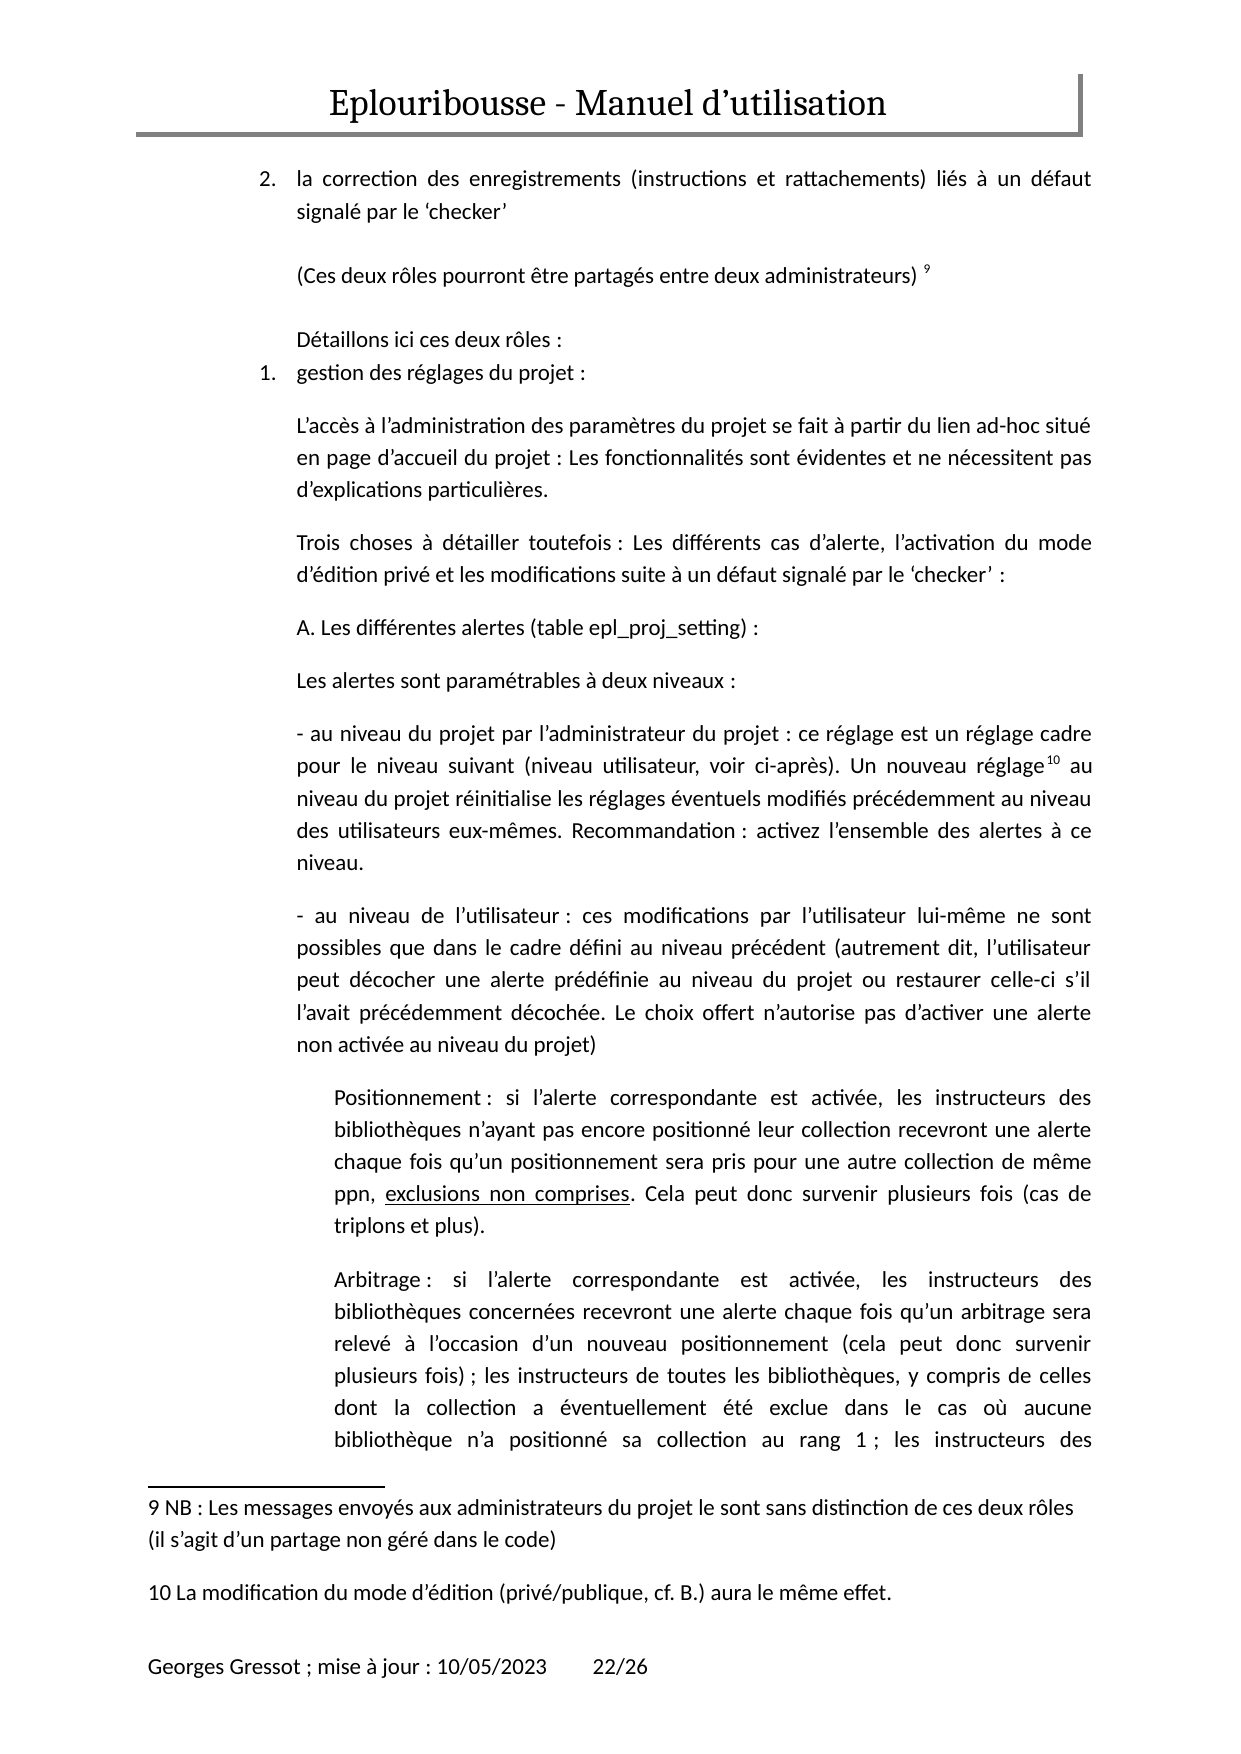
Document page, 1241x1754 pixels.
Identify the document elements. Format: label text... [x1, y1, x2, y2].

list (Ces deux rôles pourront être partagés entre deux administrateurs) [259, 261, 1093, 289]
list Trois choses à détailler toutefois : Les différents cas d’alerte, l’activation du mode d’édition privé et les modifications suite à un défaut signalé par le ‘checker’ : [259, 528, 1093, 588]
list gestion des réglages du projet : [259, 358, 1093, 386]
list la correction des enregistrements (instructions et rattachements) liés à un défaut signalé par le ‘checker’ [259, 164, 1093, 225]
list Les alertes sont paramétrables à deux niveaux : [259, 666, 1093, 694]
list Arbitrage : si l’alerte correspondante est activée, les instructeurs des bibliothèques concernées recevront une alerte chaque fois qu’un arbitrage sera relevé à l’occasion d’un nouveau positionnement (cela peut donc survenir plusieurs fois) ; les instructeurs de toutes les bibliothèques, y compris de celles dont la collection a éventuellement été exclue dans le cas où aucune bibliothèque n’a positionné sa collection au rang 1 ; les instructeurs des [296, 1265, 1093, 1454]
list Détaillons ici ces deux rôles : [259, 326, 1093, 353]
list L’accès à l’administration des paramètres du projet se fait à partir du lien ad-hoc situé en page d’accueil du projet : Les fonctionnalités sont évidentes et ne nécessitent pas d’explications particulières. [259, 411, 1093, 503]
list NB : Les messages envoyés aux administrateurs du projet le sont sans distinction de ces deux rôles (il s’agit d’un partage non géré dans le code) [148, 1493, 1093, 1553]
list - au niveau de l’utilisateur : ces modifications par l’utilisateur lui-même ne sont possibles que dans le cadre défini au niveau précédent (autrement dit, l’utilisateur peut décocher une alerte prédéfinie au niveau du projet ou restaurer celle-ci s’il l’avait précédemment décochée. Le choix offert n’autorise pas d’activer une alerte non activée au niveau du projet) [259, 901, 1093, 1058]
list - au niveau du projet par l’administrateur du projet : ce réglage est un réglage cadre pour le niveau suivant (niveau utilisateur, voir ci-après). Un nouveau réglage au niveau du projet réinitialise les réglages éventuels modifiés précédemment au niveau des utilisateurs eux-mêmes. Recommandation : activez l’ensemble des alertes à ce niveau. [259, 719, 1093, 876]
list La modification du mode d’édition (privé/publique, cf. B.) aura le même effet. [148, 1578, 1093, 1606]
list Positionnement : si l’alerte correspondante est activée, les instructeurs des bibliothèques n’ayant pas encore positionné leur collection recevront une alerte chaque fois qu’un positionnement sera pris pour une autre collection de même ppn, exclusions non comprises. Cela peut donc survenir plusieurs fois (cas de triplons et plus). [296, 1083, 1093, 1240]
list A. Les différentes alertes (table epl_proj_setting) : [259, 613, 1093, 641]
